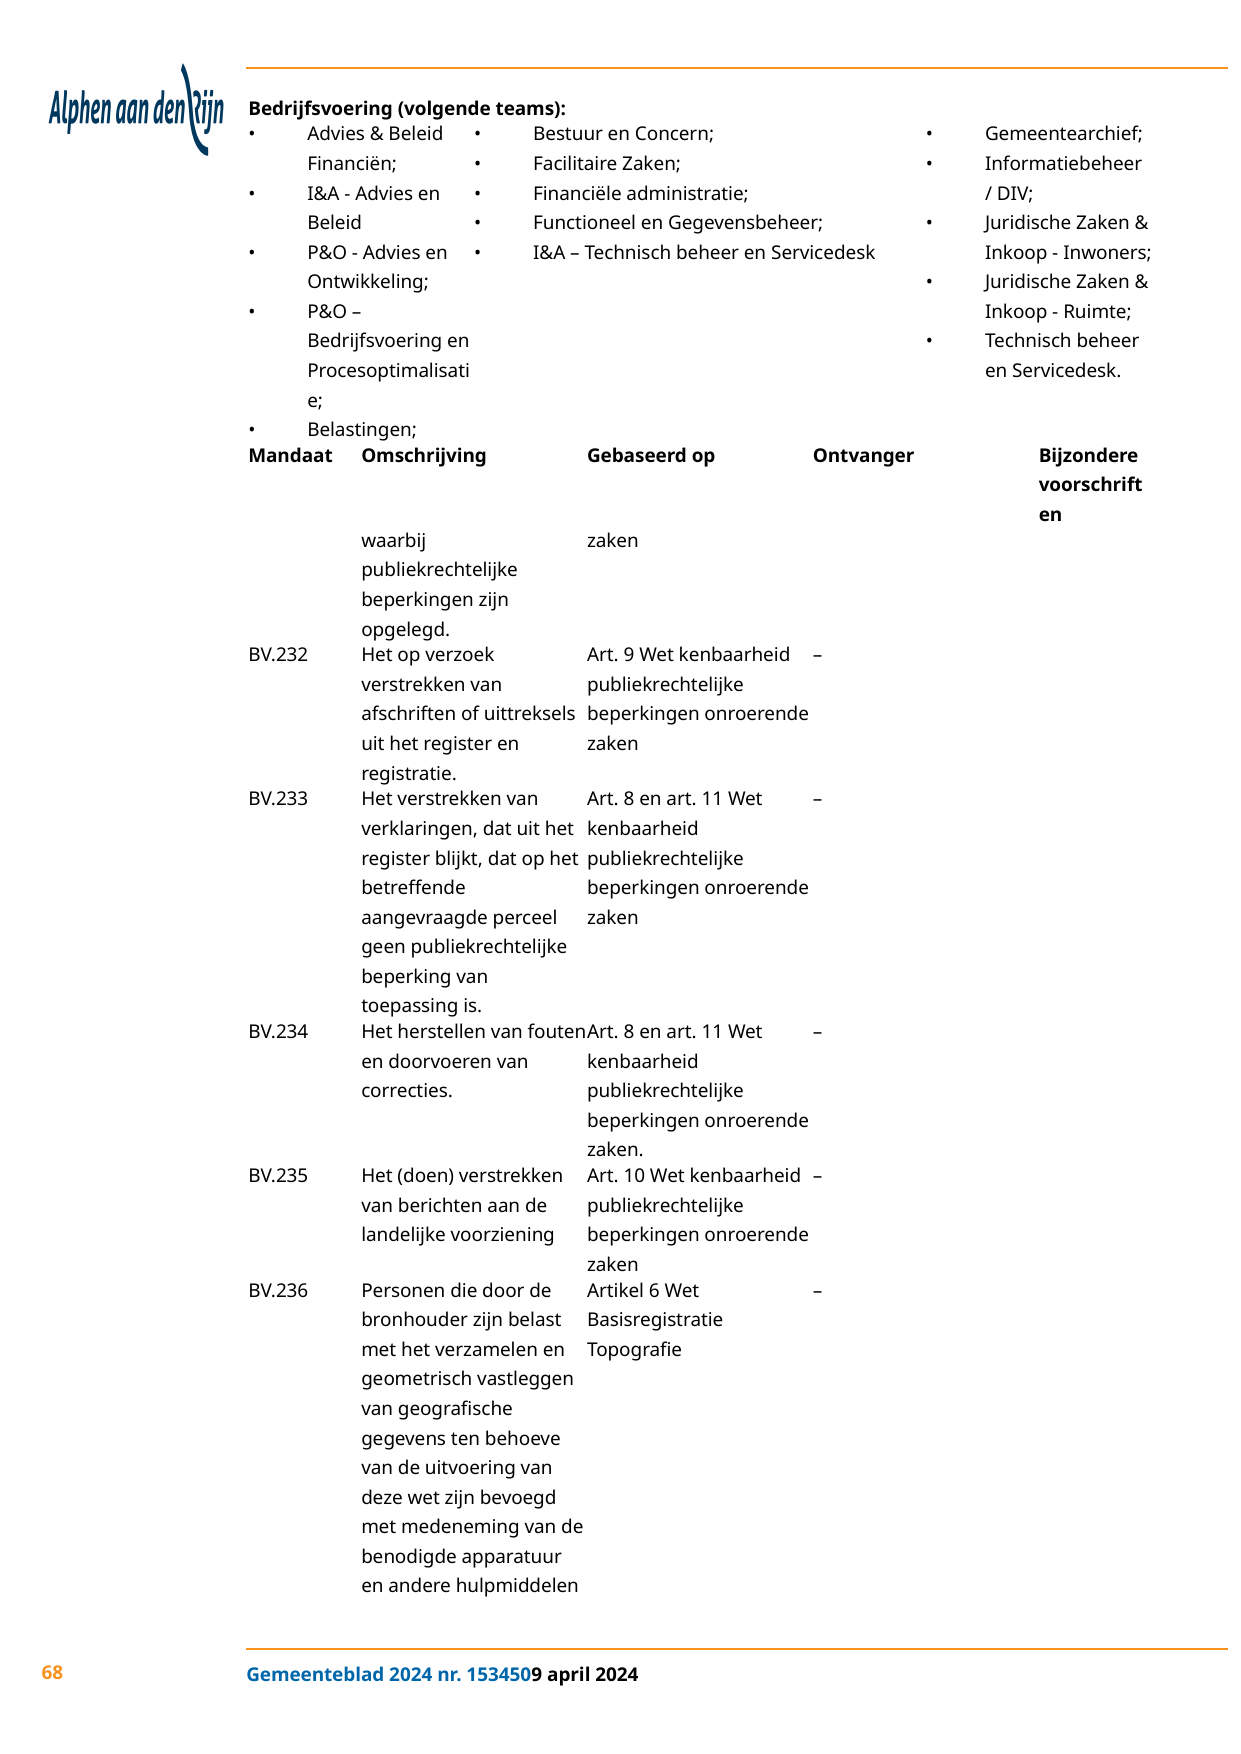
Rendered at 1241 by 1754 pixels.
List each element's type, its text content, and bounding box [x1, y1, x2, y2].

table_cell [1039, 641, 1152, 786]
table_cell Het verstrekken van verklaringen, dat uit het register blijkt, dat op het betreffende aangevraagde perceel geen publiekrechtelijke beperking van toepassing is. [361, 786, 587, 1018]
table_cell [813, 1277, 1038, 1598]
table_cell Omschrijving [361, 442, 587, 527]
table_cell [1039, 786, 1152, 1018]
table_cell Art. 9 Wet kenbaarheid publiekrechtelijke beperkingen onroerende zaken [587, 641, 813, 786]
table_cell [813, 786, 1038, 1018]
table_cell zaken [587, 527, 813, 641]
table_cell [248, 527, 361, 641]
table_cell Artikel 6 Wet Basisregistratie Topografie [587, 1277, 813, 1598]
table_cell BV.236 [248, 1277, 361, 1598]
table_cell Het op verzoek verstrekken van afschriften of uittreksels uit het register en registratie. [361, 641, 587, 786]
table_cell Art. 8 en art. 11 Wet kenbaarheid publiekrechtelijke beperkingen onroerende zaken [587, 786, 813, 1018]
table_cell Art. 8 en art. 11 Wet kenbaarheid publiekrechtelijke beperkingen onroerende zaken. [587, 1018, 813, 1162]
table_cell Personen die door de bronhouder zijn belast met het verzamelen en geometrisch vastleggen van geografische gegevens ten behoeve van de uitvoering van deze wet zijn bevoegd met medeneming van de benodigde apparatuur en andere hulpmiddelen [361, 1277, 587, 1598]
table_cell Ontvanger [813, 442, 1038, 527]
table_cell Art. 10 Wet kenbaarheid publiekrechtelijke beperkingen onroerende zaken [587, 1163, 813, 1277]
table_cell [1039, 1163, 1152, 1277]
table_cell BV.233 [248, 786, 361, 1018]
table_cell BV.234 [248, 1018, 361, 1162]
table_cell Mandaat [248, 442, 361, 527]
table_cell [1039, 1277, 1152, 1598]
table_cell Het (doen) verstrekken van berichten aan de landelijke voorziening [361, 1163, 587, 1277]
table_cell Bijzondere voorschriften [1039, 442, 1152, 527]
table_cell [813, 1018, 1038, 1162]
table_header [700, 95, 1152, 121]
table_cell Het herstellen van fouten en doorvoeren van correcties. [361, 1018, 587, 1162]
table_header Bedrijfsvoering (volgende teams): [248, 95, 700, 121]
table_cell [1039, 527, 1152, 641]
table_cell waarbij publiekrechtelijke beperkingen zijn opgelegd. [361, 527, 587, 641]
table_cell [813, 527, 1038, 641]
table_cell [813, 1163, 1038, 1277]
table_cell [1039, 1018, 1152, 1162]
table_cell Advies & Beleid Financiën; I&A - Advies en Beleid P&O - Advies en Ontwikkeling; P&O – Bedrijfsvoering en Procesoptimalisatie; Belastingen; [248, 121, 474, 442]
table_cell BV.235 [248, 1163, 361, 1277]
table_cell BV.232 [248, 641, 361, 786]
picture [41, 47, 231, 172]
table_cell [813, 641, 1038, 786]
table_cell Gemeentearchief; Informatiebeheer / DIV; Juridische Zaken & Inkoop - Inwoners; Juridische Zaken & Inkoop - Ruimte; Technisch beheer en Servicedesk. [926, 121, 1152, 442]
table_cell Bestuur en Concern; Facilitaire Zaken; Financiële administratie; Functioneel en Gegevensbeheer; I&A – Technisch beheer en Servicedesk [474, 121, 926, 442]
table_cell Gebaseerd op [587, 442, 813, 527]
